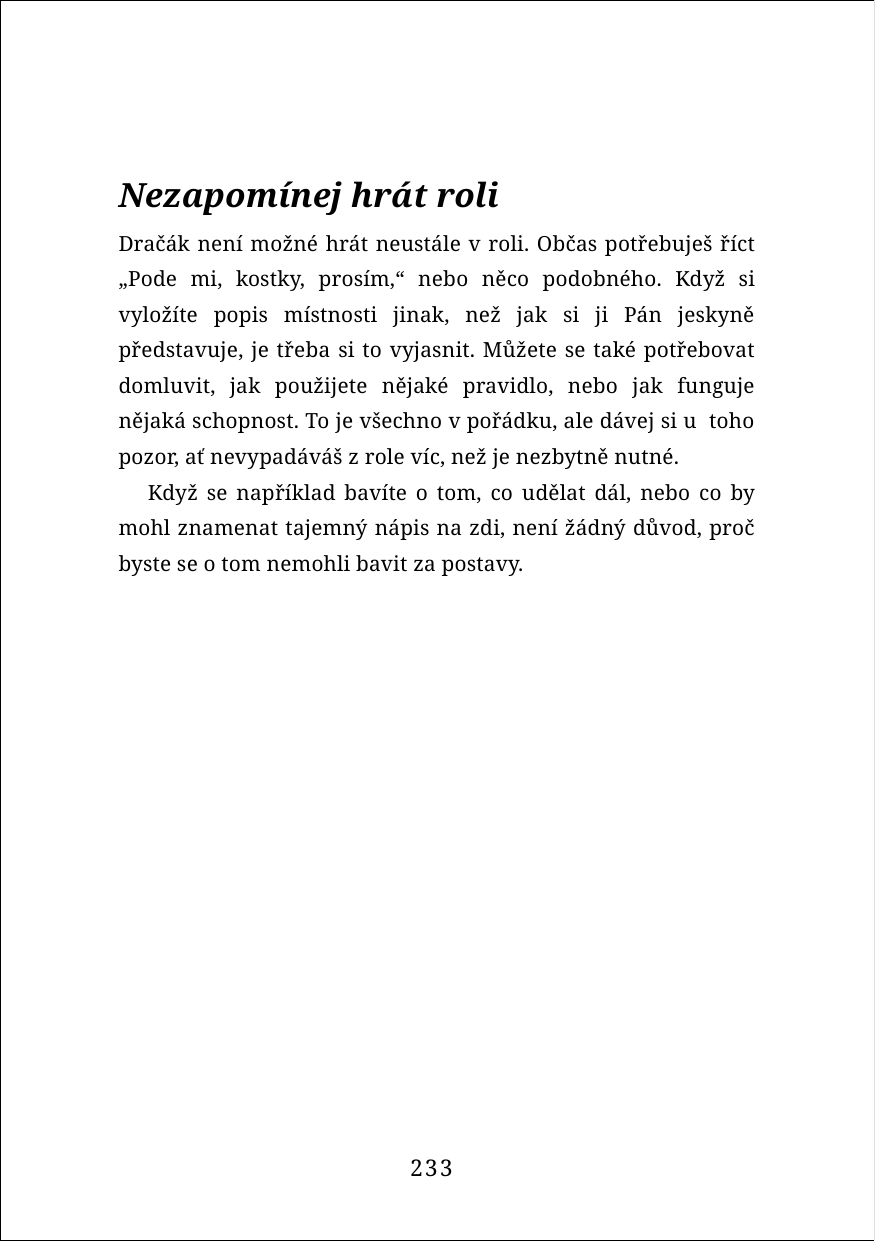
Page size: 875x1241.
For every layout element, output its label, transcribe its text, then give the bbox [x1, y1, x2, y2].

subtitle Nezapomínej hrát roli [118, 172, 756, 217]
text Dračák není možné hrát neustále v roli. Občas potřebuješ říct „Pode mi, kostky, prosím,“ nebo něco podobného. Když si vyložíte popis místnosti jinak, než jak si ji Pán jeskyně představuje, je třeba si to vyjasnit. Můžete se také potřebovat domluvit, jak použijete nějaké pravidlo, nebo jak funguje nějaká schopnost. To je všechno v pořádku, ale dávej si u toho pozor, ať nevypadáváš z role víc, než je nezbytně nutné. Když se například bavíte o tom, co udělat dál, nebo co by mohl znamenat tajemný nápis na zdi, není žádný důvod, proč byste se o tom nemohli bavit za postavy. [118, 229, 756, 577]
